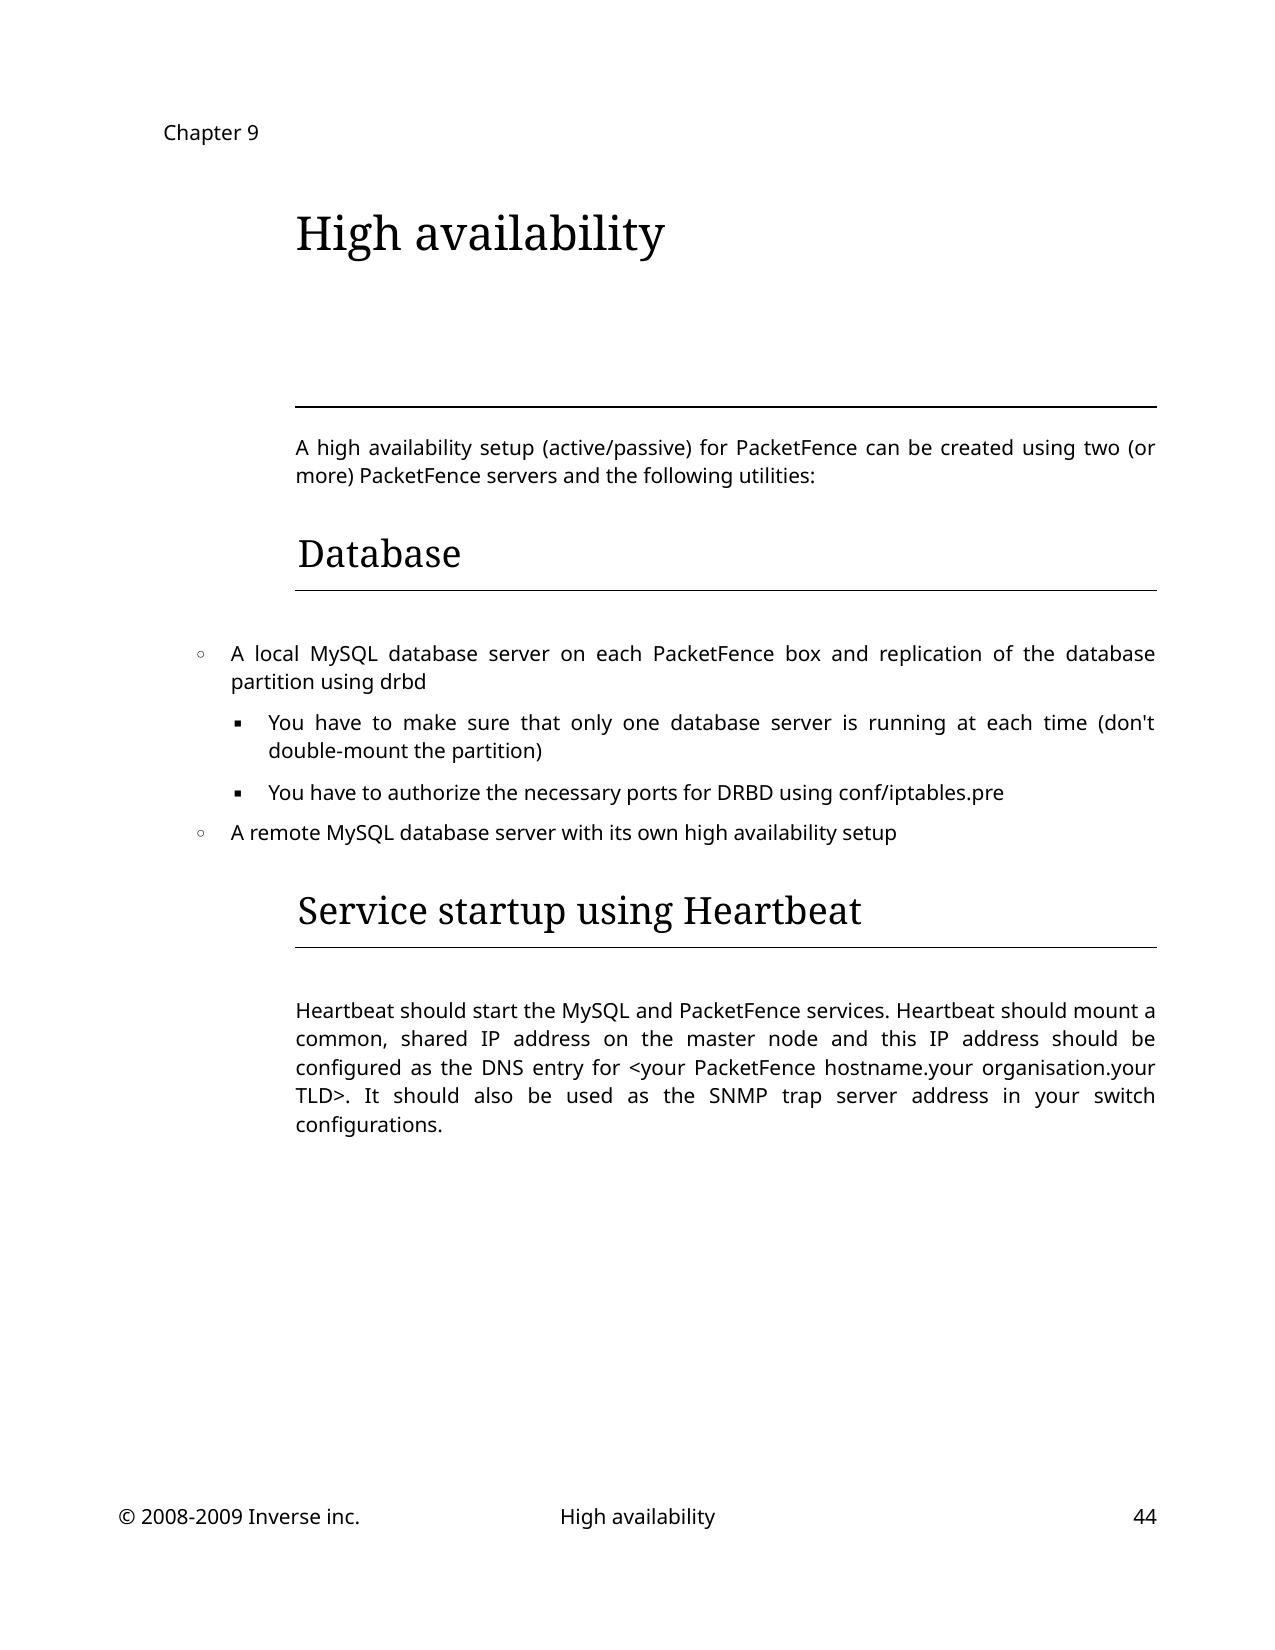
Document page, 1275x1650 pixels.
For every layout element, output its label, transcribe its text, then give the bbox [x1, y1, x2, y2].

list You have to authorize the necessary ports for DRBD using conf/iptables.pre [231, 778, 1157, 806]
subtitle Service startup using Heartbeat [295, 884, 1157, 947]
list A remote MySQL database server with its own high availability setup [193, 818, 1157, 847]
subtitle Database [295, 527, 1157, 590]
list A local MySQL database server on each PacketFence box and replication of the database partition using drbd [193, 639, 1157, 696]
text A high availability setup (active/passive) for PacketFence can be created using two (or more) PacketFence servers and the following utilities: [295, 433, 1157, 490]
list You have to make sure that only one database server is running at each time (don't double-mount the partition) [231, 708, 1157, 765]
subtitle High availability [295, 201, 1157, 406]
text Heartbeat should start the MySQL and PacketFence services. Heartbeat should mount a common, shared IP address on the master node and this IP address should be configured as the DNS entry for <your PacketFence hostname.your organisation.your TLD>. It should also be used as the SNMP trap server address in your switch configurations. [295, 996, 1157, 1138]
